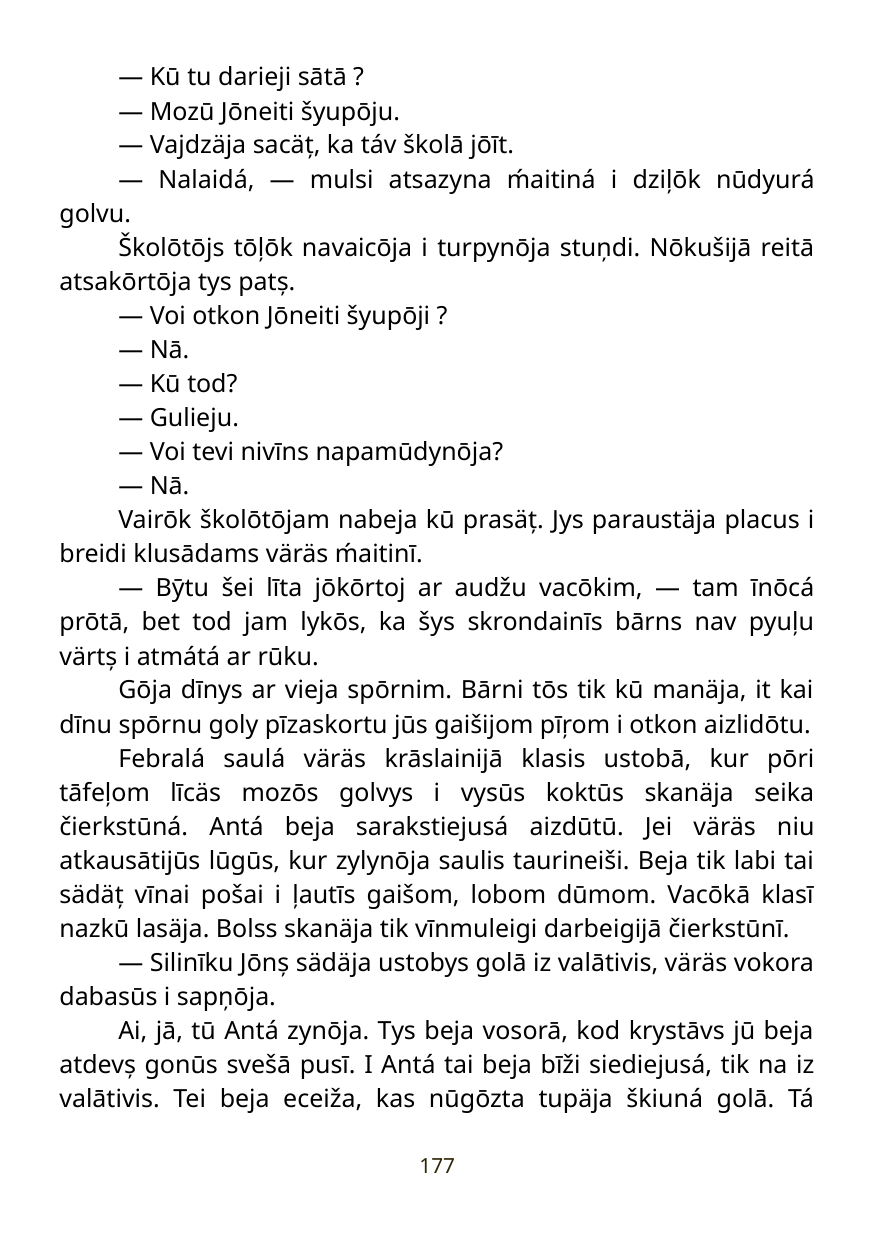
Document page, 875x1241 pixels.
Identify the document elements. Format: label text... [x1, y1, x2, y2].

text — Kū tod? [59, 366, 815, 400]
text — Vajdzäja sacäț, ka táv školā jōīt. [59, 127, 815, 161]
text — Bȳtu šei līta jōkōrtoj ar audžu vacōkim, — tam īnōcá prōtā, bet tod jam lykōs, ka šys skrondainīs bārns nav pyuļu värtș i atmátá ar rūku. [59, 570, 815, 672]
text — Silinīku Jōnș sädäja ustobys golā iz valātivis, väräs vokora dabasūs i sapņōja. [59, 945, 815, 1013]
text — Nā. [59, 468, 815, 502]
text — Kū tu darieji sātā ? [59, 59, 815, 93]
text — Nalaidá, — mulsi atsazyna ḿaitiná i dziļōk nūdyurá golvu. [59, 161, 815, 229]
text — Nā. [59, 332, 815, 366]
text — Gulieju. [59, 400, 815, 434]
text — Voi otkon Jōneiti šyupōji ? [59, 297, 815, 332]
text — Mozū Jōneiti šyupōju. [59, 93, 815, 127]
text Školōtōjs tōļōk navaicōja i turpynōja stuņdi. Nōkušijā reitā atsakōrtōja tys patș. [59, 229, 815, 297]
text Febralá saulá väräs krāslainijā klasis ustobā, kur pōri tāfeļom līcäs mozōs golvys i vysūs koktūs skanäja seika čierkstūná. Antá beja sarakstiejusá aizdūtū. Jei väräs niu atkausātijūs lūgūs, kur zylynōja saulis taurineiši. Beja tik labi tai sädäț vīnai pošai i ļautīs gaišom, lobom dūmom. Vacōkā klasī nazkū lasäja. Bolss skanäja tik vīnmuleigi darbeigijā čierkstūnī. [59, 740, 815, 945]
text Gōja dīnys ar vieja spōrnim. Bārni tōs tik kū manäja, it kai dīnu spōrnu goly pīzaskortu jūs gaišijom pīŗom i otkon aizlidōtu. [59, 672, 815, 740]
text — Voi tevi nivīns napamūdynōja? [59, 434, 815, 468]
text Ai, jā, tū Antá zynōja. Tys beja vosorā, kod krystāvs jū beja atdevș gonūs svešā pusī. I Antá tai beja bīži siediejusá, tik na iz valātivis. Tei beja eceiža, kas nūgōzta tupäja škiuná golā. Tá [59, 1013, 815, 1115]
text Vairōk školōtōjam nabeja kū prasäț. Jys paraustäja placus i breidi klusādams väräs ḿaitinī. [59, 502, 815, 570]
